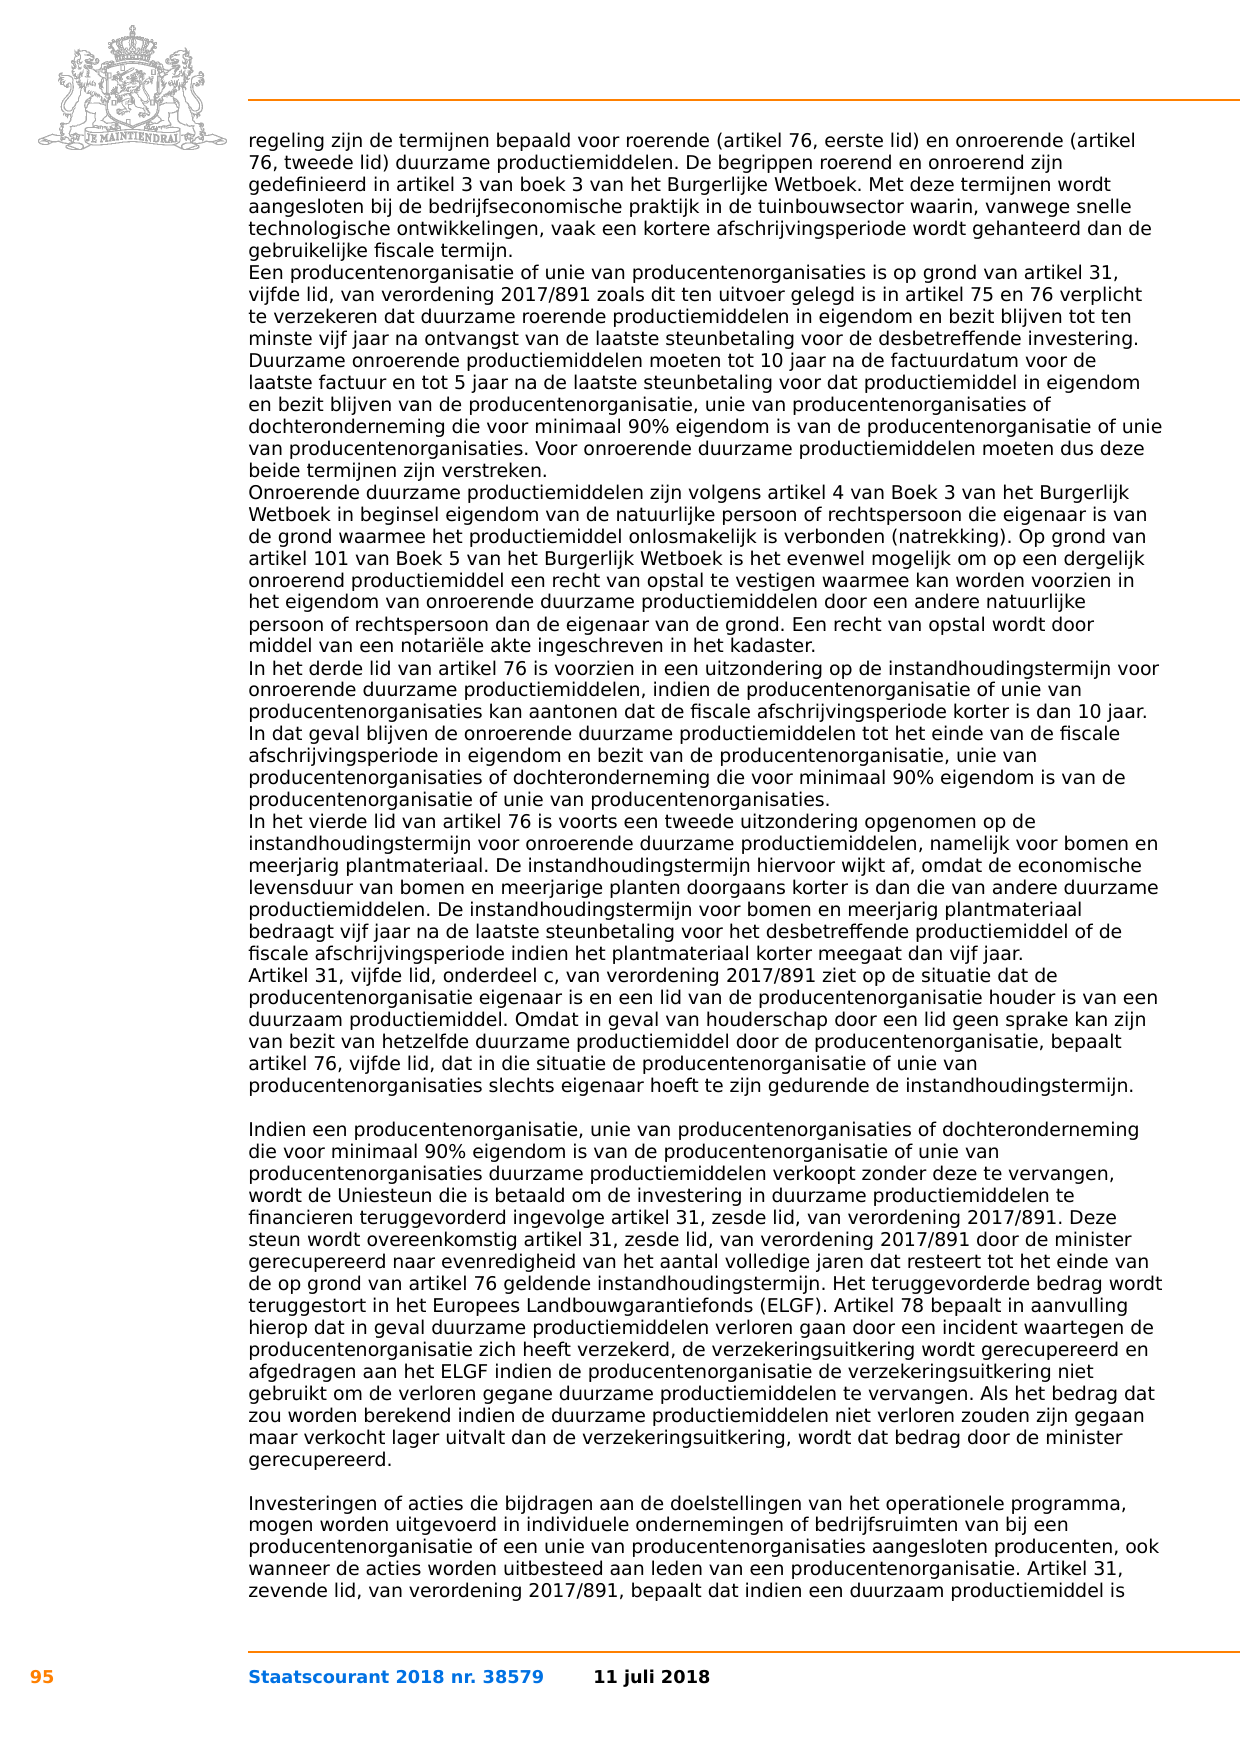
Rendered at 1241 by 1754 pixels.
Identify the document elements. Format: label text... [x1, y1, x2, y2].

picture [38, 25, 227, 150]
text Indien een producentenorganisatie, unie van producentenorganisaties of dochteronderneming die voor minimaal 90% eigendom is van de producentenorganisatie of unie van producentenorganisaties duurzame productiemiddelen verkoopt zonder deze te vervangen, wordt de Uniesteun die is betaald om de investering in duurzame productiemiddelen te financieren teruggevorderd ingevolge artikel 31, zesde lid, van verordening 2017/891. Deze steun wordt overeenkomstig artikel 31, zesde lid, van verordening 2017/891 door de minister gerecupereerd naar evenredigheid van het aantal volledige jaren dat resteert tot het einde van de op grond van artikel 76 geldende instandhoudingstermijn. Het teruggevorderde bedrag wordt teruggestort in het Europees Landbouwgarantiefonds (ELGF). Artikel 78 bepaalt in aanvulling hierop dat in geval duurzame productiemiddelen verloren gaan door een incident waartegen de producentenorganisatie zich heeft verzekerd, de verzekeringsuitkering wordt gerecupereerd en afgedragen aan het ELGF indien de producentenorganisatie de verzekeringsuitkering niet gebruikt om de verloren gegane duurzame productiemiddelen te vervangen. Als het bedrag dat zou worden berekend indien de duurzame productiemiddelen niet verloren zouden zijn gegaan maar verkocht lager uitvalt dan de verzekeringsuitkering, wordt dat bedrag door de minister gerecupereerd. [248, 1119, 1163, 1471]
text In het derde lid van artikel 76 is voorzien in een uitzondering op de instandhoudingstermijn voor onroerende duurzame productiemiddelen, indien de producentenorganisatie of unie van producentenorganisaties kan aantonen dat de fiscale afschrijvingsperiode korter is dan 10 jaar. In dat geval blijven de onroerende duurzame productiemiddelen tot het einde van de fiscale afschrijvingsperiode in eigendom en bezit van de producentenorganisatie, unie van producentenorganisaties of dochteronderneming die voor minimaal 90% eigendom is van de producentenorganisatie of unie van producentenorganisaties. [248, 657, 1163, 811]
text Investeringen of acties die bijdragen aan de doelstellingen van het operationele programma, mogen worden uitgevoerd in individuele ondernemingen of bedrijfsruimten van bij een producentenorganisatie of een unie van producentenorganisaties aangesloten producenten, ook wanneer de acties worden uitbesteed aan leden van een producentenorganisatie. Artikel 31, zevende lid, van verordening 2017/891, bepaalt dat indien een duurzaam productiemiddel is [248, 1492, 1163, 1602]
text regeling zijn de termijnen bepaald voor roerende (artikel 76, eerste lid) en onroerende (artikel 76, tweede lid) duurzame productiemiddelen. De begrippen roerend en onroerend zijn gedefinieerd in artikel 3 van boek 3 van het Burgerlijke Wetboek. Met deze termijnen wordt aangesloten bij de bedrijfseconomische praktijk in de tuinbouwsector waarin, vanwege snelle technologische ontwikkelingen, vaak een kortere afschrijvingsperiode wordt gehanteerd dan de gebruikelijke fiscale termijn. [248, 130, 1163, 262]
text Onroerende duurzame productiemiddelen zijn volgens artikel 4 van Boek 3 van het Burgerlijk Wetboek in beginsel eigendom van de natuurlijke persoon of rechtspersoon die eigenaar is van de grond waarmee het productiemiddel onlosmakelijk is verbonden (natrekking). Op grond van artikel 101 van Boek 5 van het Burgerlijk Wetboek is het evenwel mogelijk om op een dergelijk onroerend productiemiddel een recht van opstal te vestigen waarmee kan worden voorzien in het eigendom van onroerende duurzame productiemiddelen door een andere natuurlijke persoon of rechtspersoon dan de eigenaar van de grond. Een recht van opstal wordt door middel van een notariële akte ingeschreven in het kadaster. [248, 482, 1163, 657]
text In het vierde lid van artikel 76 is voorts een tweede uitzondering opgenomen op de instandhoudingstermijn voor onroerende duurzame productiemiddelen, namelijk voor bomen en meerjarig plantmateriaal. De instandhoudingstermijn hiervoor wijkt af, omdat de economische levensduur van bomen en meerjarige planten doorgaans korter is dan die van andere duurzame productiemiddelen. De instandhoudingstermijn voor bomen en meerjarig plantmateriaal bedraagt vijf jaar na de laatste steunbetaling voor het desbetreffende productiemiddel of de fiscale afschrijvingsperiode indien het plantmateriaal korter meegaat dan vijf jaar. [248, 811, 1163, 965]
text Artikel 31, vijfde lid, onderdeel c, van verordening 2017/891 ziet op de situatie dat de producentenorganisatie eigenaar is en een lid van de producentenorganisatie houder is van een duurzaam productiemiddel. Omdat in geval van houderschap door een lid geen sprake kan zijn van bezit van hetzelfde duurzame productiemiddel door de producentenorganisatie, bepaalt artikel 76, vijfde lid, dat in die situatie de producentenorganisatie of unie van producentenorganisaties slechts eigenaar hoeft te zijn gedurende de instandhoudingstermijn. [248, 965, 1163, 1097]
text Een producentenorganisatie of unie van producentenorganisaties is op grond van artikel 31, vijfde lid, van verordening 2017/891 zoals dit ten uitvoer gelegd is in artikel 75 en 76 verplicht te verzekeren dat duurzame roerende productiemiddelen in eigendom en bezit blijven tot ten minste vijf jaar na ontvangst van de laatste steunbetaling voor de desbetreffende investering. Duurzame onroerende productiemiddelen moeten tot 10 jaar na de factuurdatum voor de laatste factuur en tot 5 jaar na de laatste steunbetaling voor dat productiemiddel in eigendom en bezit blijven van de producentenorganisatie, unie van producentenorganisaties of dochteronderneming die voor minimaal 90% eigendom is van de producentenorganisatie of unie van producentenorganisaties. Voor onroerende duurzame productiemiddelen moeten dus deze beide termijnen zijn verstreken. [248, 262, 1163, 482]
